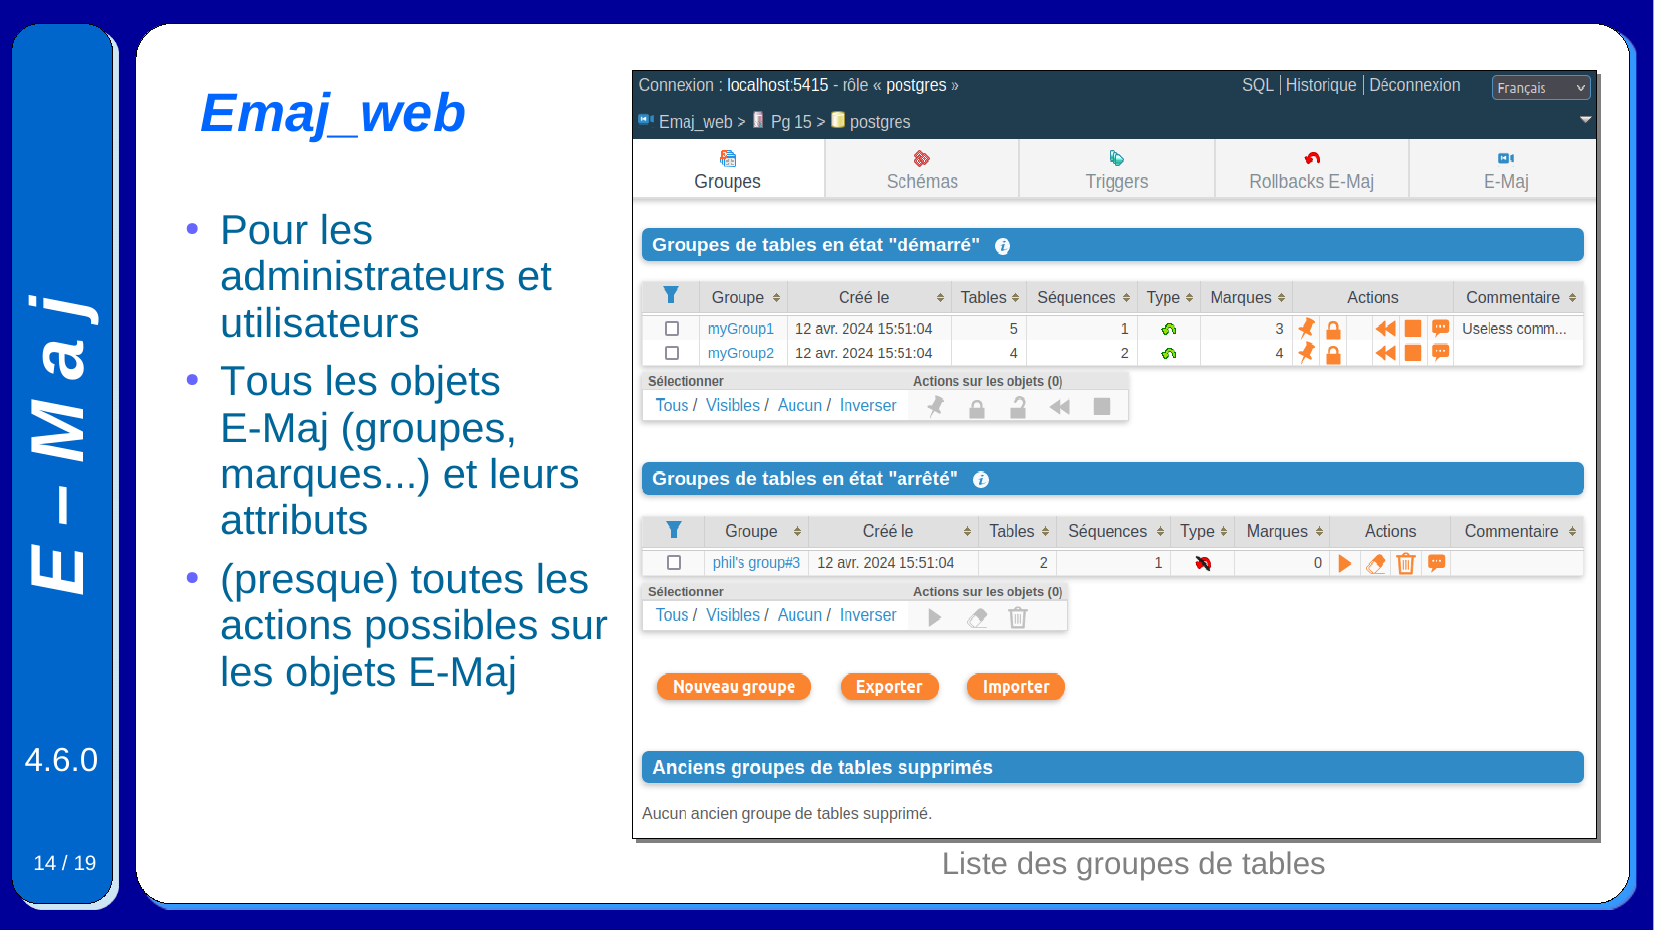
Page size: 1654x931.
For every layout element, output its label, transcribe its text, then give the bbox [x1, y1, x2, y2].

list Pour les administrateurs et utilisateurs Tous les objets E-Maj (groupes, marques...) et leurs attributs (presque) toutes les actions possibles sur les objets E-Maj [167, 206, 632, 756]
text_box Liste des groupes de tables [927, 843, 1342, 889]
title Emaj_web [200, 34, 1575, 191]
picture [632, 70, 1597, 839]
